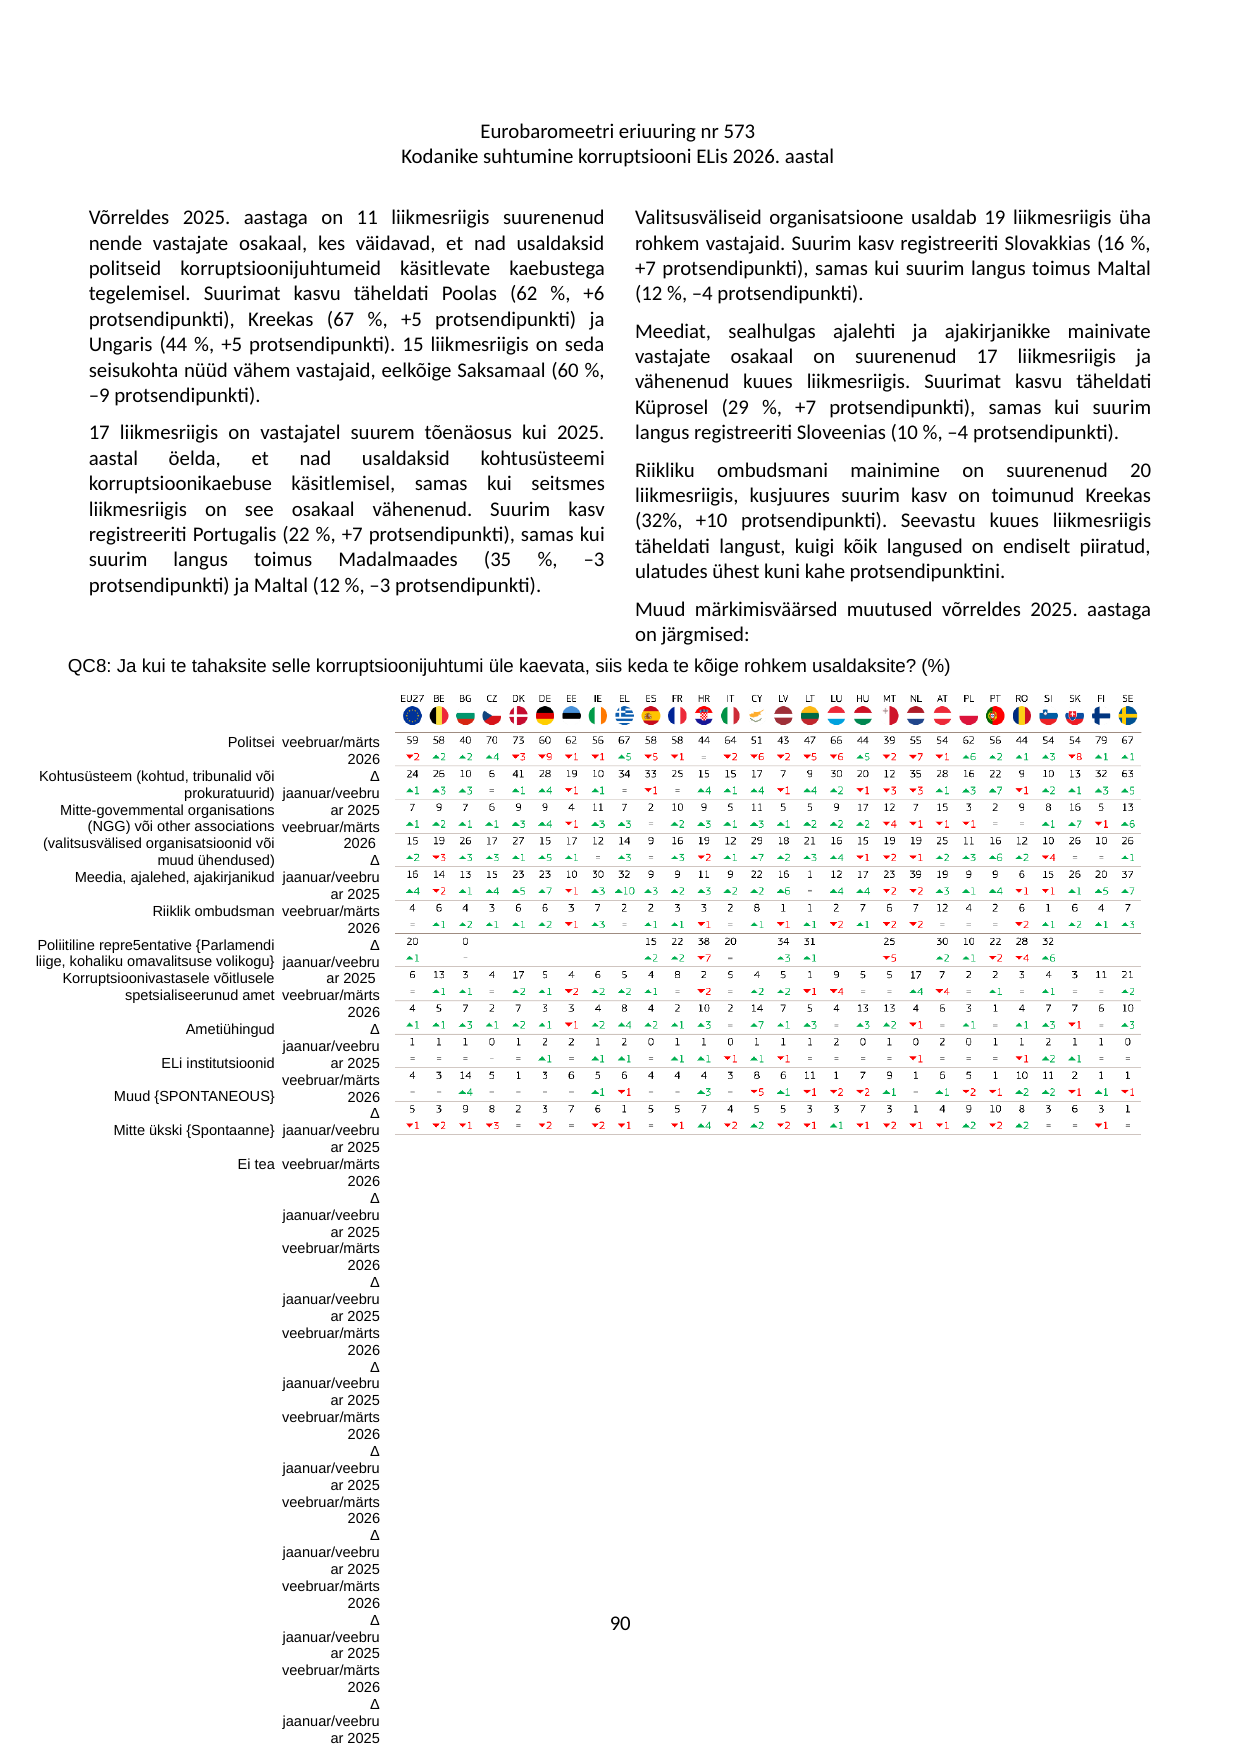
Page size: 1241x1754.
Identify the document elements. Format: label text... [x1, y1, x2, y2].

text Valitsusväliseid organisatsioone usaldab 19 liikmesriigis üha rohkem vastajaid. Suurim kasv registreeriti Slovakkias (16 %, +7 protsendipunkti), samas kui suurim langus toimus Maltal (12 %, –4 protsendipunkti). [635, 204, 1152, 306]
text Muud märkimisväärsed muutused võrreldes 2025. aastaga on järgmised: [635, 596, 1152, 647]
picture [395, 677, 1158, 1147]
text Meediat, sealhulgas ajalehti ja ajakirjanikke mainivate vastajate osakaal on suurenenud 17 liikmesriigis ja vähenenud kuues liikmesriigis. Suurimat kasvu täheldati Küprosel (29 %, +7 protsendipunkti), samas kui suurim langus registreeriti Sloveenias (10 %, –4 protsendipunkti). [635, 318, 1152, 445]
text Võrreldes 2025. aastaga on 11 liikmesriigis suurenenud nende vastajate osakaal, kes väidavad, et nad usaldaksid politseid korruptsioonijuhtumeid käsitlevate kaebustega tegelemisel. Suurimat kasvu täheldati Poolas (62 %, +6 protsendipunkti), Kreekas (67 %, +5 protsendipunkti) ja Ungaris (44 %, +5 protsendipunkti). 15 liikmesriigis on seda seisukohta nüüd vähem vastajaid, eelkõige Saksamaal (60 %, –9 protsendipunkti). [88, 204, 605, 408]
text 17 liikmesriigis on vastajatel suurem tõenäosus kui 2025. aastal öelda, et nad usaldaksid kohtusüsteemi korruptsioonikaebuse käsitlemisel, samas kui seitsmes liikmesriigis on see osakaal vähenenud. Suurim kasv registreeriti Portugalis (22 %, +7 protsendipunkti), samas kui suurim langus toimus Madalmaades (35 %, –3 protsendipunkti) ja Maltal (12 %, –3 protsendipunkti). [88, 419, 605, 597]
text Riikliku ombudsmani mainimine on suurenenud 20 liikmesriigis, kusjuures suurim kasv on toimunud Kreekas (32%, +10 protsendipunkti). Seevastu kuues liikmesriigis täheldati langust, kuigi kõik langused on endiselt piiratud, ulatudes ühest kuni kahe protsendipunktini. [635, 457, 1152, 584]
